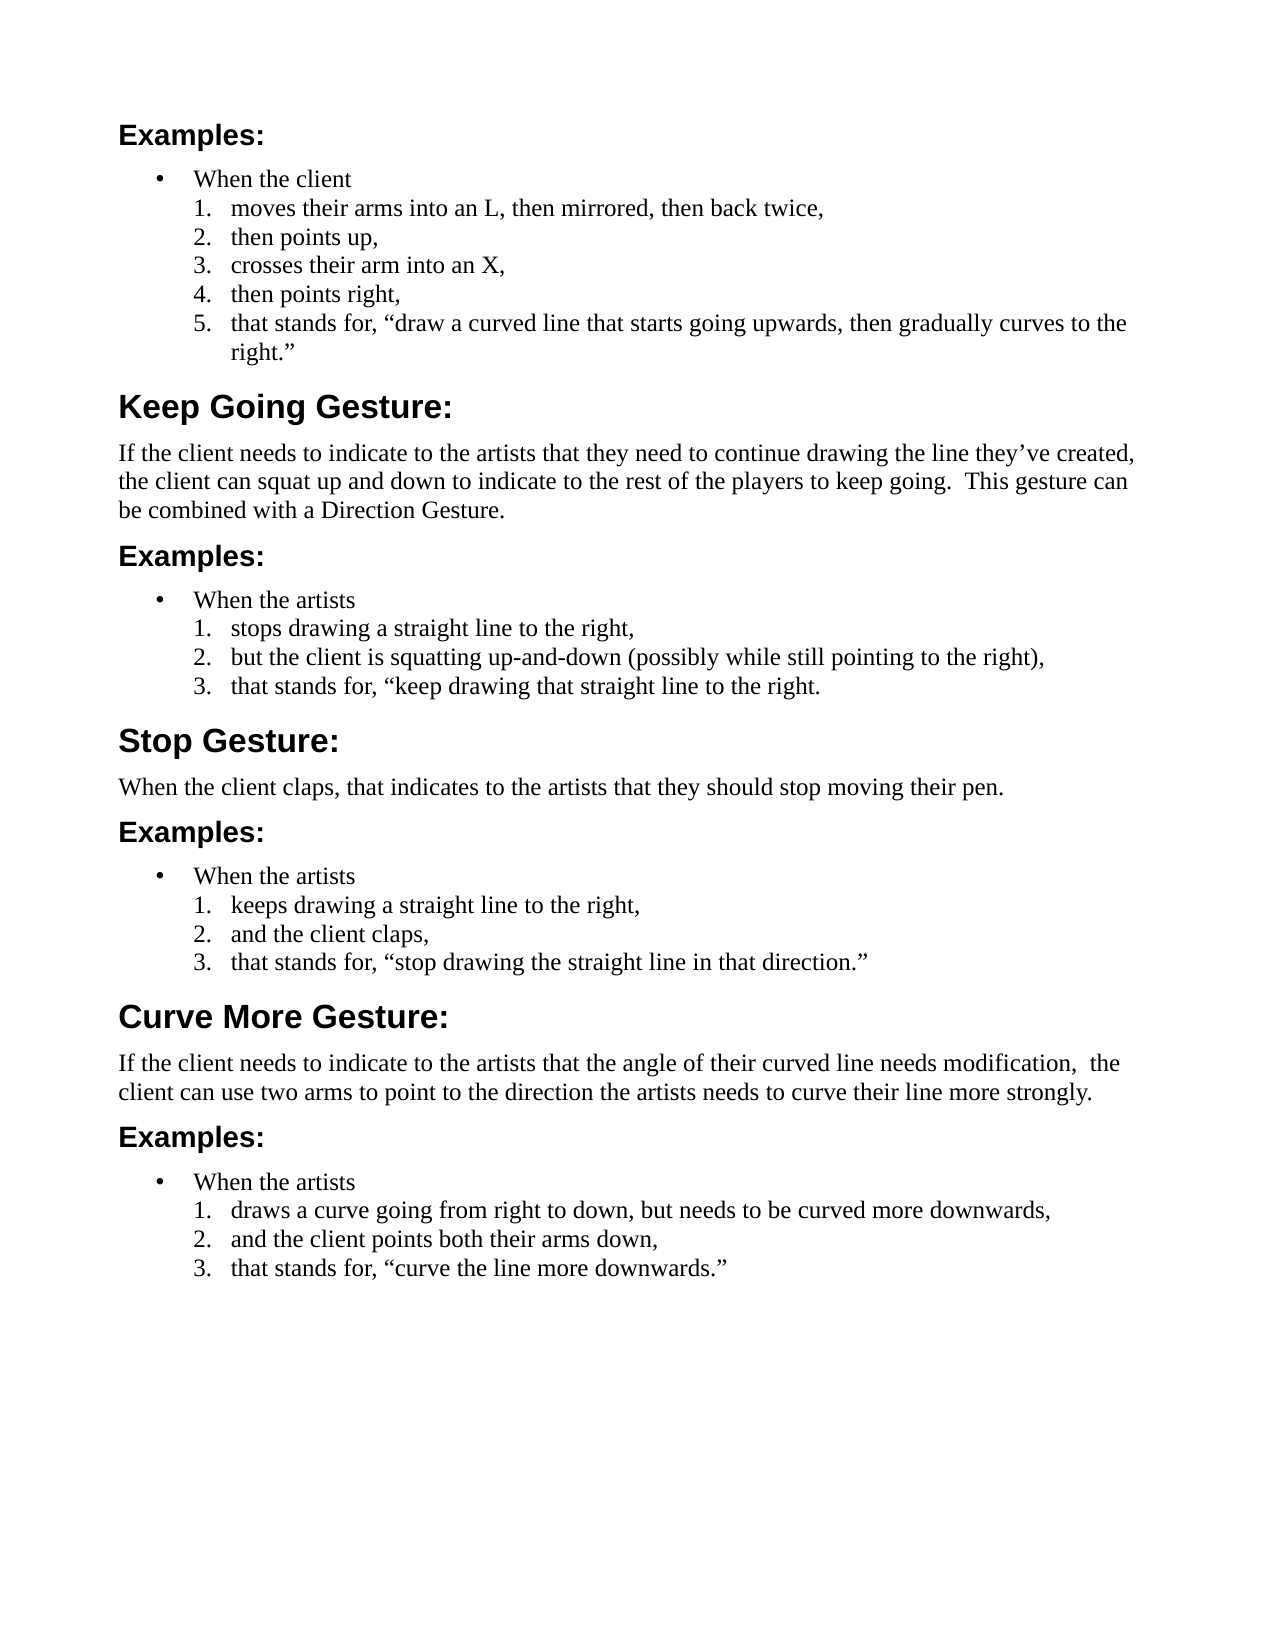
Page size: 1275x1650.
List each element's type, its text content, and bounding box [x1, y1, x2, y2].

list When the artists [156, 585, 1157, 613]
list then points right, [193, 279, 1157, 308]
subtitle Stop Gesture: [118, 721, 1157, 759]
list that stands for, “stop drawing the straight line in that direction.” [193, 947, 1157, 976]
subtitle Examples: [118, 1120, 1157, 1154]
list keeps drawing a straight line to the right, [193, 890, 1157, 919]
list that stands for, “draw a curved line that starts going upwards, then gradually curves to the right.” [193, 308, 1157, 366]
subtitle Examples: [118, 538, 1157, 572]
list but the client is squatting up-and-down (possibly while still pointing to the right), [193, 642, 1157, 671]
list then points up, [193, 222, 1157, 251]
subtitle Examples: [118, 815, 1157, 849]
list that stands for, “curve the line more downwards.” [193, 1253, 1157, 1282]
text If the client needs to indicate to the artists that they need to continue drawing the line they’ve created, the client can squat up and down to indicate to the rest of the players to keep going. This gesture can be combined with a Direction Gesture. [118, 438, 1157, 524]
subtitle Curve More Gesture: [118, 997, 1157, 1036]
list and the client claps, [193, 919, 1157, 947]
list crosses their arm into an X, [193, 251, 1157, 279]
list When the artists [156, 1167, 1157, 1195]
list When the client [156, 164, 1157, 193]
list and the client points both their arms down, [193, 1224, 1157, 1253]
list When the artists [156, 861, 1157, 890]
list stops drawing a straight line to the right, [193, 613, 1157, 642]
text When the client claps, that indicates to the artists that they should stop moving their pen. [118, 772, 1157, 800]
subtitle Keep Going Gesture: [118, 386, 1157, 425]
list moves their arms into an L, then mirrored, then back twice, [193, 193, 1157, 222]
subtitle Examples: [118, 118, 1157, 152]
text If the client needs to indicate to the artists that the angle of their curved line needs modification, the client can use two arms to point to the direction the artists needs to curve their line more strongly. [118, 1048, 1157, 1106]
list draws a curve going from right to down, but needs to be curved more downwards, [193, 1195, 1157, 1224]
list that stands for, “keep drawing that straight line to the right. [193, 671, 1157, 700]
